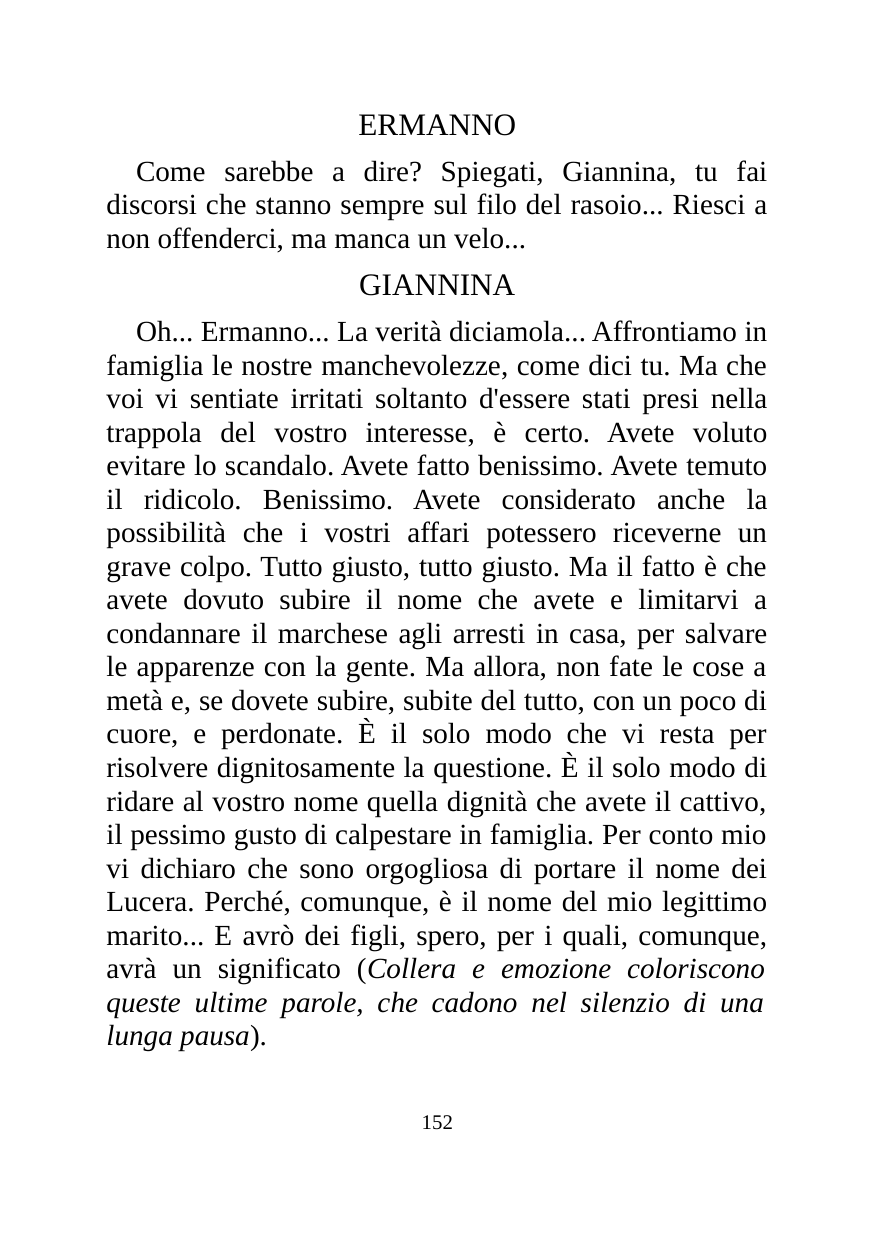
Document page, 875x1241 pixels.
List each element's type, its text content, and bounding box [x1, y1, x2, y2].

text Oh... Ermanno... La verità diciamola... Affrontiamo in famiglia le nostre manchevolezze, come dici tu. Ma che voi vi sentiate irritati soltanto d'essere stati presi nella trappola del vostro interesse, è certo. Avete voluto evitare lo scandalo. Avete fatto benissimo. Avete temuto il ridicolo. Benissimo. Avete considerato anche la possibilità che i vostri affari potessero riceverne un grave colpo. Tutto giusto, tutto giusto. Ma il fatto è che avete dovuto subire il nome che avete e limitarvi a condannare il marchese agli arresti in casa, per salvare le apparenze con la gente. Ma allora, non fate le cose a metà e, se dovete subire, subite del tutto, con un poco di cuore, e perdonate. È il solo modo che vi resta per risolvere dignitosamente la questione. È il solo modo di ridare al vostro nome quella dignità che avete il cattivo, il pessimo gusto di calpestare in famiglia. Per conto mio vi dichiaro che sono orgogliosa di portare il nome dei Lucera. Perché, comunque, è il nome del mio legittimo marito... E avrò dei figli, spero, per i quali, comunque, avrà un significato (Collera e emozione coloriscono queste ultime parole, che cadono nel silenzio di una lunga pausa). [106, 314, 768, 1052]
text Come sarebbe a dire? Spiegati, Giannina, tu fai discorsi che stanno sempre sul filo del rasoio... Riesci a non offenderci, ma manca un velo... [106, 154, 768, 254]
text ERMANNO [106, 106, 768, 142]
text GIANNINA [106, 266, 768, 302]
